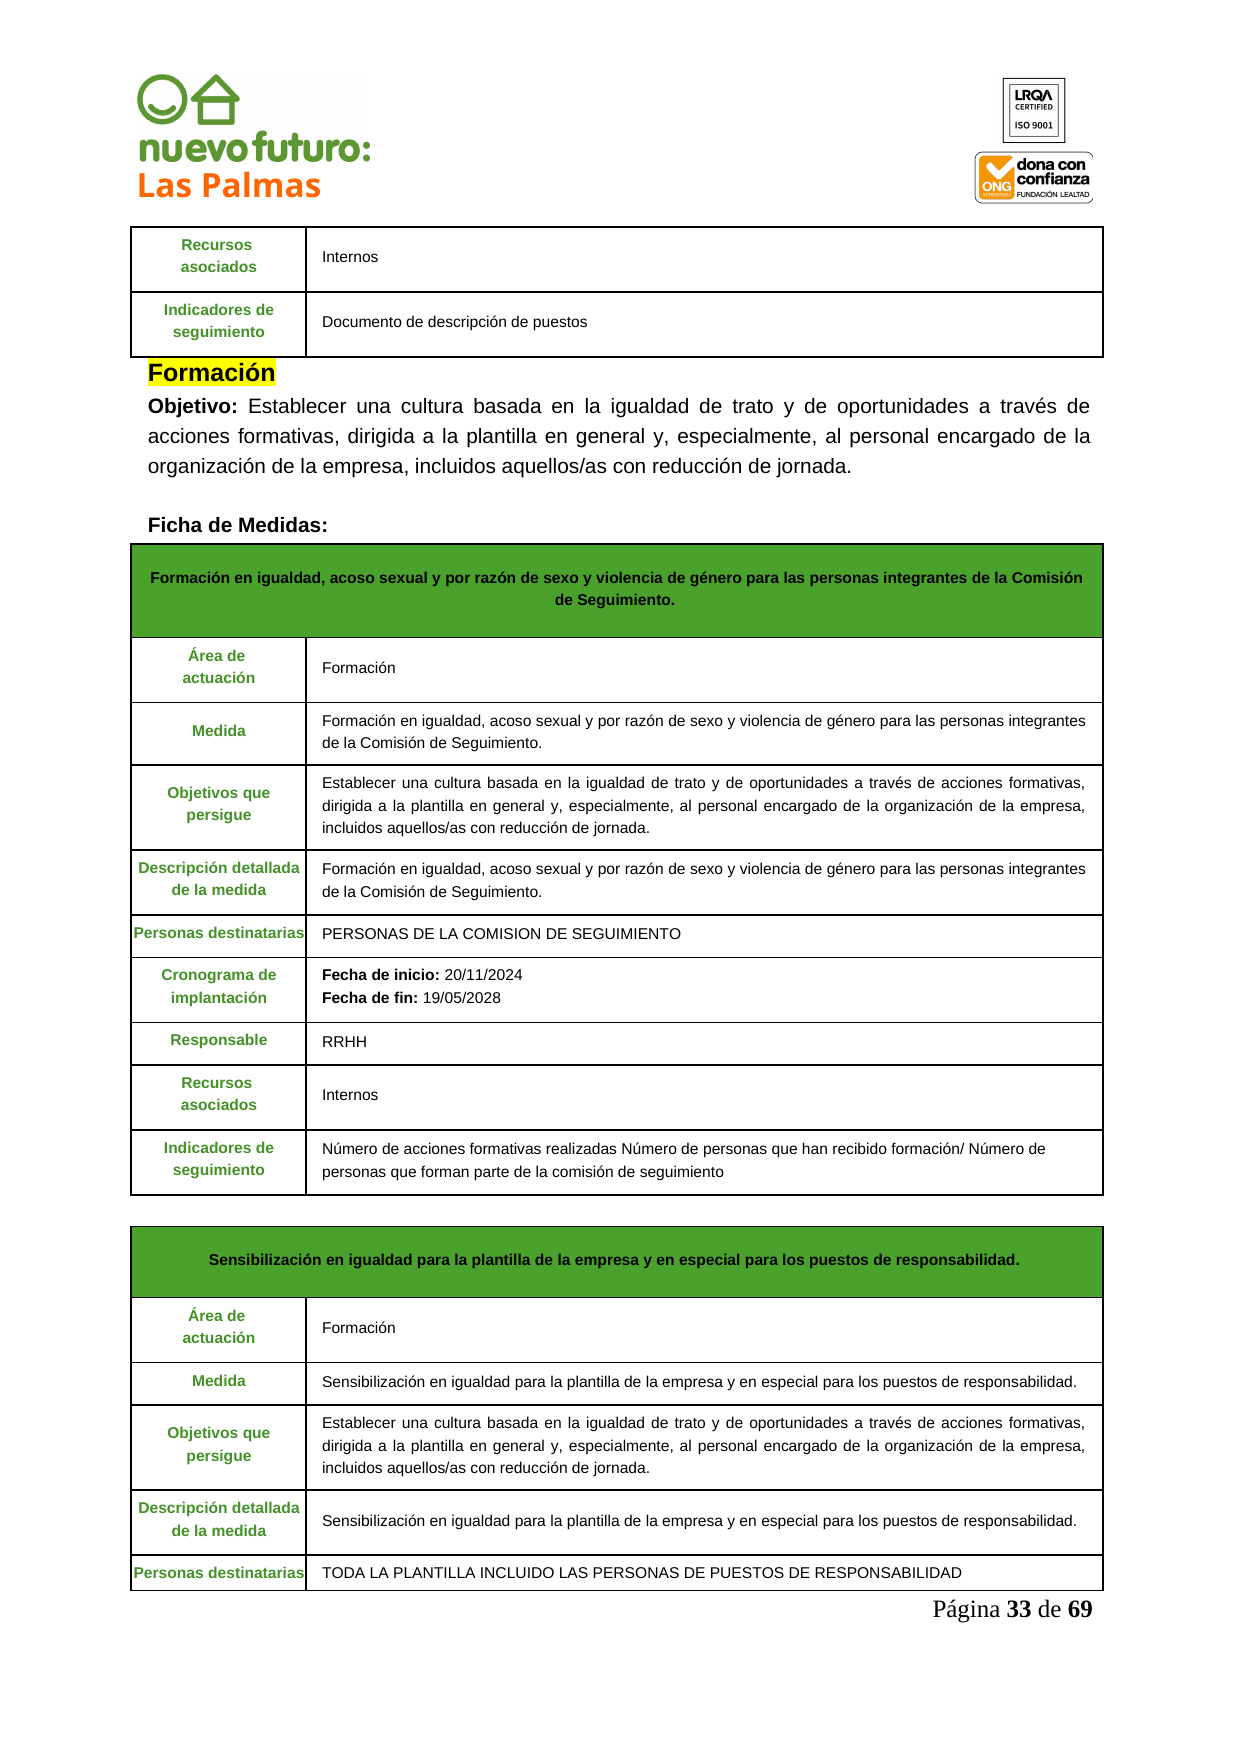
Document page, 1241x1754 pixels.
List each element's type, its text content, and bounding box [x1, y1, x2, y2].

table_cell Indicadores de seguimiento [132, 293, 305, 356]
table_cell Cronograma de implantación [132, 958, 305, 1022]
table_cell Responsable [132, 1023, 305, 1064]
table_cell Recursos asociados [132, 1066, 305, 1129]
table_cell Establecer una cultura basada en la igualdad de trato y de oportunidades a través de acciones formativas, dirigida a la plantilla en general y, especialmente, al personal encargado de la organización de la empresa, incluidos aquellos/as con reducción de jornada. [307, 766, 1102, 849]
table_cell Sensibilización en igualdad para la plantilla de la empresa y en especial para los puestos de responsabilidad. [307, 1491, 1102, 1554]
table_cell Objetivos que persigue [132, 766, 305, 849]
table_cell Fecha de inicio: 20/11/2024 Fecha de fin: 19/05/2028 [307, 958, 1102, 1022]
table_cell Formación en igualdad, acoso sexual y por razón de sexo y violencia de género para las personas integrantes de la Comisión de Seguimiento. [307, 703, 1102, 764]
table_cell Formación [307, 1298, 1102, 1362]
table_cell Establecer una cultura basada en la igualdad de trato y de oportunidades a través de acciones formativas, dirigida a la plantilla en general y, especialmente, al personal encargado de la organización de la empresa, incluidos aquellos/as con reducción de jornada. [307, 1406, 1102, 1489]
table_cell Documento de descripción de puestos [307, 293, 1102, 356]
table_cell Objetivos que persigue [132, 1406, 305, 1489]
table_cell Internos [307, 1066, 1102, 1129]
table_cell Internos [307, 228, 1102, 291]
table_header Formación en igualdad, acoso sexual y por razón de sexo y violencia de género para las personas integrantes de la Comisión de Seguimiento. [132, 545, 1102, 637]
table_cell Indicadores de seguimiento [132, 1131, 305, 1194]
table_cell Área de actuación [132, 638, 305, 702]
table_cell PERSONAS DE LA COMISION DE SEGUIMIENTO [307, 916, 1102, 957]
table_cell Medida [132, 703, 305, 764]
table_header Sensibilización en igualdad para la plantilla de la empresa y en especial para los puestos de responsabilidad. [132, 1227, 1102, 1297]
table_cell RRHH [307, 1023, 1102, 1064]
subtitle Formación [148, 358, 1092, 386]
table_cell Medida [132, 1363, 305, 1404]
table_cell Número de acciones formativas realizadas Número de personas que han recibido formación/ Número de personas que forman parte de la comisión de seguimiento [307, 1131, 1102, 1194]
table_cell Área de actuación [132, 1298, 305, 1362]
table_cell Formación en igualdad, acoso sexual y por razón de sexo y violencia de género para las personas integrantes de la Comisión de Seguimiento. [307, 851, 1102, 914]
table_cell Descripción detallada de la medida [132, 1491, 305, 1554]
subtitle Ficha de Medidas: [148, 513, 1092, 537]
subtitle Objetivo: Establecer una cultura basada en la igualdad de trato y de oportunidades a través de acciones formativas, dirigida a la plantilla en general y, especialmente, al personal encargado de la organización de la empresa, incluidos aquellos/as con reducción de jornada. [148, 394, 1092, 477]
table_cell Sensibilización en igualdad para la plantilla de la empresa y en especial para los puestos de responsabilidad. [307, 1363, 1102, 1404]
table_cell Personas destinatarias [132, 1556, 305, 1590]
table_cell TODA LA PLANTILLA INCLUIDO LAS PERSONAS DE PUESTOS DE RESPONSABILIDAD [307, 1556, 1102, 1590]
table_cell Recursos asociados [132, 228, 305, 291]
table_cell Personas destinatarias [132, 916, 305, 957]
table_cell Formación [307, 638, 1102, 702]
table_cell Descripción detallada de la medida [132, 851, 305, 914]
